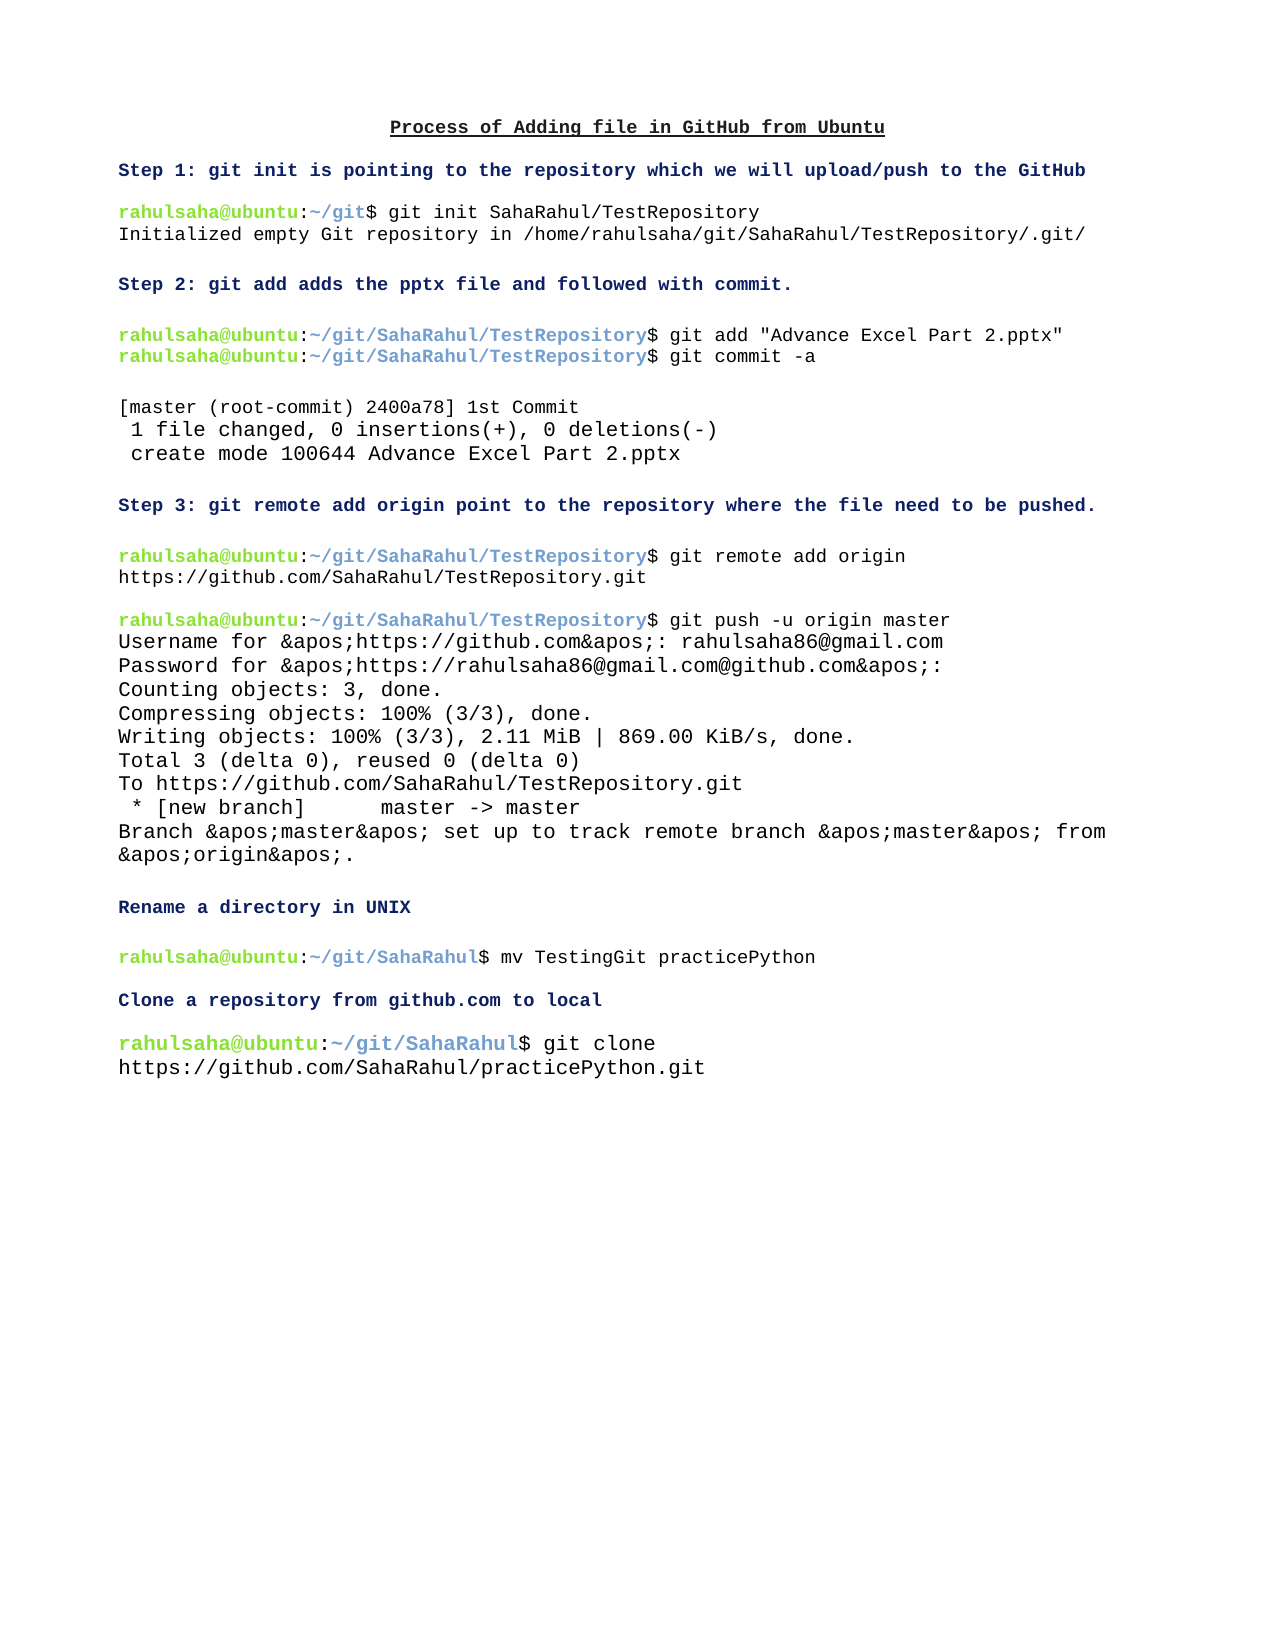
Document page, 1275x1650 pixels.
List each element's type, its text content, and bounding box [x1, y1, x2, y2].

text Process of Adding file in GitHub from Ubuntu [118, 118, 1157, 139]
text rahulsaha@ubuntu:~/git/SahaRahul/TestRepository$ git push -u origin master [118, 610, 1157, 632]
text [master (root-commit) 2400a78] 1st Commit [118, 398, 1157, 419]
text Username for &apos;https://github.com&apos;: rahulsaha86@gmail.com [118, 632, 1157, 655]
text To https://github.com/SahaRahul/TestRepository.git [118, 773, 1157, 797]
text rahulsaha@ubuntu:~/git$ git init SahaRahul/TestRepository [118, 203, 1157, 224]
text rahulsaha@ubuntu:~/git/SahaRahul/TestRepository$ git remote add origin https://github.com/SahaRahul/TestRepository.git [118, 547, 1157, 589]
text Counting objects: 3, done. [118, 679, 1157, 702]
text Step 3: git remote add origin point to the repository where the file need to be pushed. [118, 496, 1157, 517]
text create mode 100644 Advance Excel Part 2.pptx [118, 443, 1157, 466]
text Rename a directory in UNIX [118, 897, 1157, 919]
text rahulsaha@ubuntu:~/git/SahaRahul/TestRepository$ git add "Advance Excel Part 2.pptx" [118, 326, 1157, 347]
text Clone a repository from github.com to local [118, 991, 1157, 1012]
text Compressing objects: 100% (3/3), done. [118, 702, 1157, 726]
text rahulsaha@ubuntu:~/git/SahaRahul$ mv TestingGit practicePython [118, 948, 1157, 969]
text Initialized empty Git repository in /home/rahulsaha/git/SahaRahul/TestRepository/.git/ [118, 224, 1157, 246]
text rahulsaha@ubuntu:~/git/SahaRahul$ git clone https://github.com/SahaRahul/practicePython.git [118, 1033, 1157, 1081]
text Step 2: git add adds the pptx file and followed with commit. [118, 275, 1157, 296]
text Step 1: git init is pointing to the repository which we will upload/push to the GitHub [118, 161, 1157, 182]
text Writing objects: 100% (3/3), 2.11 MiB | 869.00 KiB/s, done. [118, 726, 1157, 750]
text Total 3 (delta 0), reused 0 (delta 0) [118, 750, 1157, 773]
text Branch &apos;master&apos; set up to track remote branch &apos;master&apos; from &apos;origin&apos;. [118, 821, 1157, 868]
text rahulsaha@ubuntu:~/git/SahaRahul/TestRepository$ git commit -a [118, 347, 1157, 368]
text Password for &apos;https://rahulsaha86@gmail.com@github.com&apos;: [118, 655, 1157, 679]
text 1 file changed, 0 insertions(+), 0 deletions(-) [118, 419, 1157, 443]
text * [new branch] master -> master [118, 797, 1157, 821]
